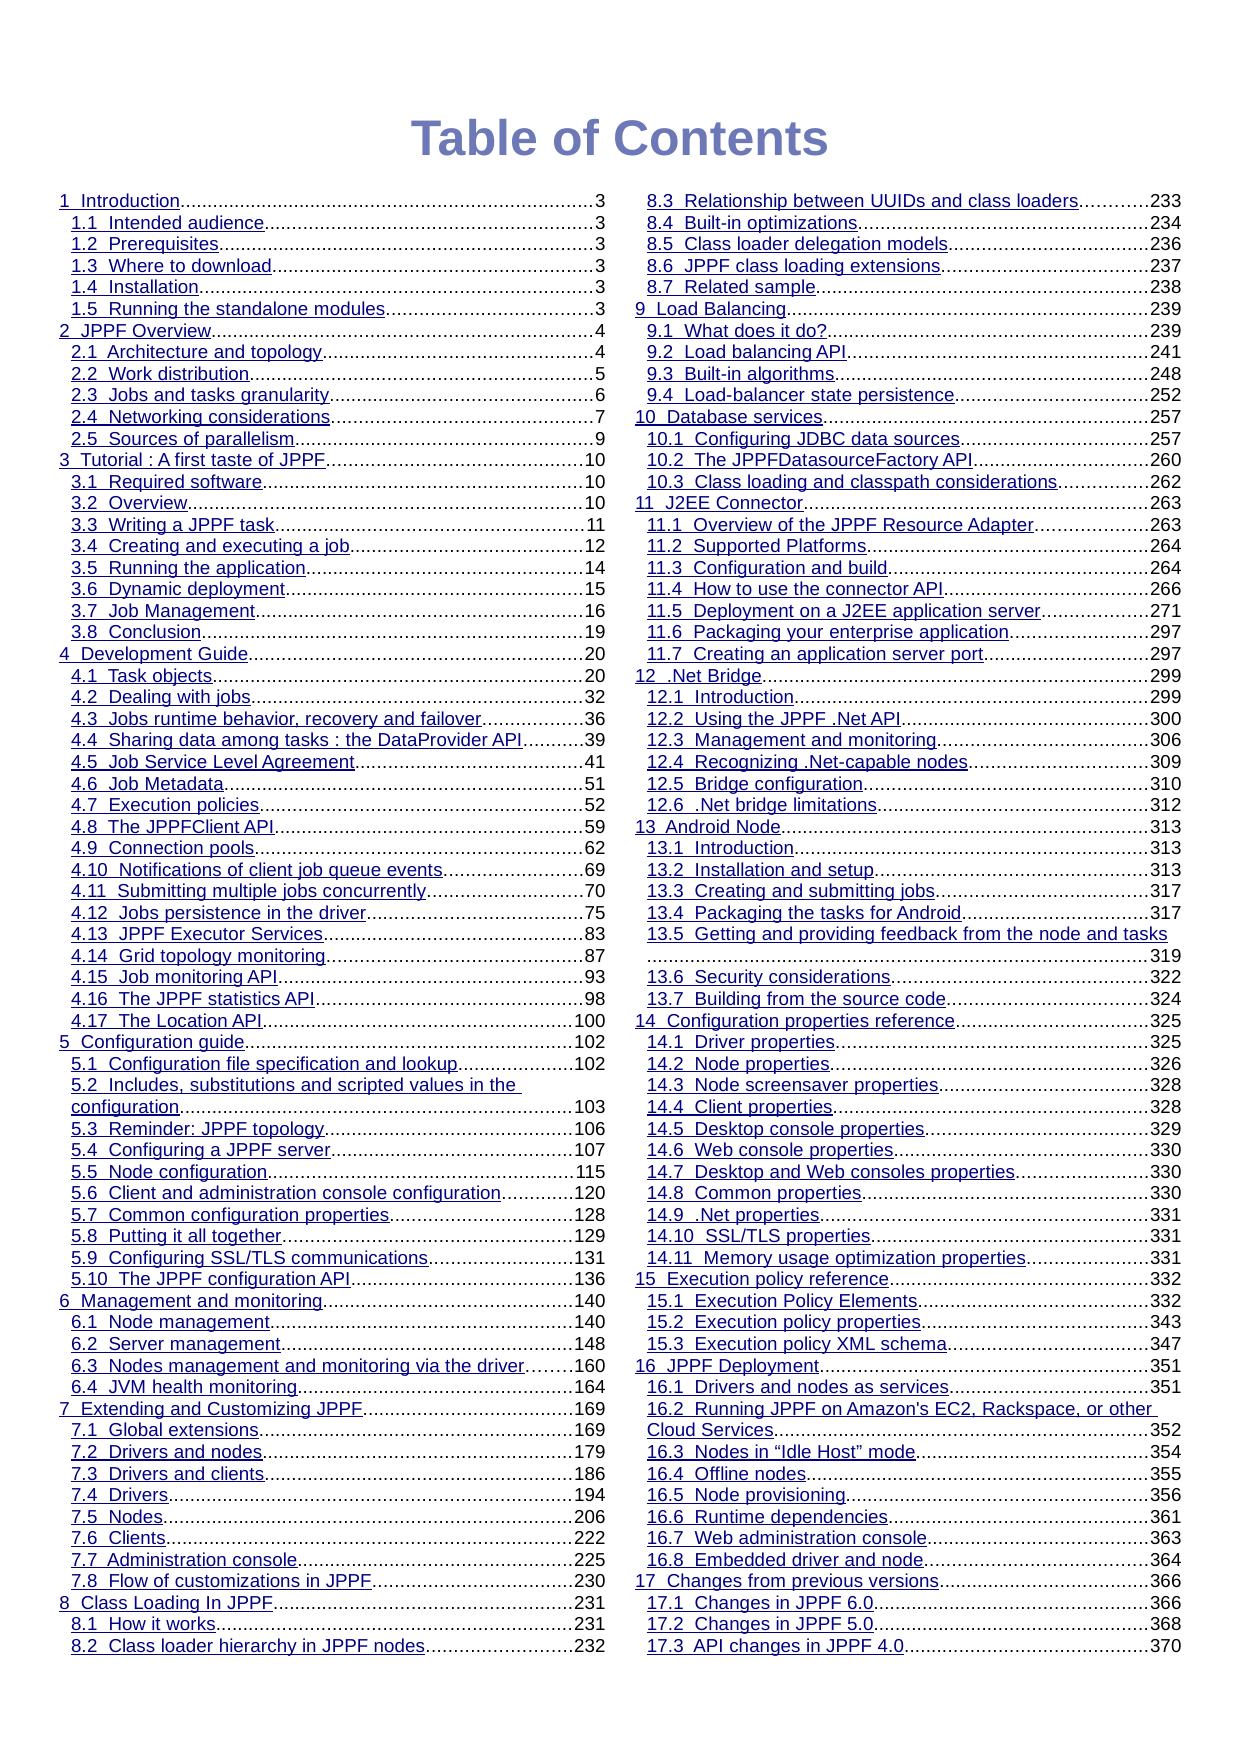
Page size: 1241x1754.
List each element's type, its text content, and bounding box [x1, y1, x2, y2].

text 2.4 Networking considerations 7 [71, 406, 605, 427]
text 11 J2EE Connector 263 [635, 492, 1181, 514]
text 14.6 Web console properties 330 [647, 1139, 1181, 1161]
text 15.3 Execution policy XML schema 347 [647, 1333, 1181, 1354]
text 7 Extending and Customizing JPPF 169 [59, 1398, 605, 1419]
text 1.3 Where to download 3 [71, 255, 605, 276]
text 2 JPPF Overview 4 [59, 319, 605, 341]
text 12.6 .Net bridge limitations 312 [647, 794, 1181, 816]
text 12.4 Recognizing .Net-capable nodes 309 [647, 751, 1181, 772]
text 7.7 Administration console 225 [71, 1549, 605, 1570]
text 5.3 Reminder: JPPF topology 106 [71, 1117, 605, 1139]
text 13 Android Node 313 [635, 816, 1181, 837]
text 10.1 Configuring JDBC data sources 257 [647, 427, 1181, 449]
text 4.3 Jobs runtime behavior, recovery and failover 36 [71, 708, 605, 729]
text 14.4 Client properties 328 [647, 1096, 1181, 1117]
text 4.5 Job Service Level Agreement 41 [71, 751, 605, 772]
text 5.5 Node configuration 115 [71, 1161, 605, 1182]
text 13.3 Creating and submitting jobs 317 [647, 880, 1181, 902]
text 8.2 Class loader hierarchy in JPPF nodes 232 [71, 1635, 605, 1656]
text 3.6 Dynamic deployment 15 [71, 578, 605, 600]
text 4.16 The JPPF statistics API 98 [71, 988, 605, 1009]
text 14.1 Driver properties 325 [647, 1031, 1181, 1053]
text 6.1 Node management 140 [71, 1311, 605, 1333]
text 16.8 Embedded driver and node 364 [647, 1549, 1181, 1570]
text 1.5 Running the standalone modules 3 [71, 298, 605, 319]
text 4.10 Notifications of client job queue events 69 [71, 859, 605, 880]
text 7.6 Clients 222 [71, 1527, 605, 1549]
text 4.12 Jobs persistence in the driver 75 [71, 902, 605, 923]
text 3.2 Overview 10 [71, 492, 605, 514]
text 3.7 Job Management 16 [71, 600, 605, 621]
text 14.10 SSL/TLS properties 331 [647, 1225, 1181, 1247]
text 5.7 Common configuration properties 128 [71, 1204, 605, 1225]
text 14.7 Desktop and Web consoles properties 330 [647, 1161, 1181, 1182]
text 17.2 Changes in JPPF 5.0 368 [647, 1613, 1181, 1635]
text 5.2 Includes, substitutions and scripted values in the configuration 103 [71, 1074, 605, 1117]
text 7.2 Drivers and nodes 179 [71, 1441, 605, 1462]
text 4.1 Task objects 20 [71, 664, 605, 686]
text 14.2 Node properties 326 [647, 1053, 1181, 1074]
text 13.2 Installation and setup 313 [647, 859, 1181, 880]
text 12.1 Introduction 299 [647, 686, 1181, 708]
text 16.4 Offline nodes 355 [647, 1462, 1181, 1484]
text 13.4 Packaging the tasks for Android 317 [647, 902, 1181, 923]
text 1.2 Prerequisites 3 [71, 233, 605, 255]
text 4.6 Job Metadata 51 [71, 772, 605, 794]
text 16.3 Nodes in “Idle Host” mode 354 [647, 1441, 1181, 1462]
text 1.4 Installation 3 [71, 276, 605, 298]
text 11.7 Creating an application server port 297 [647, 643, 1181, 664]
text 9.4 Load-balancer state persistence 252 [647, 384, 1181, 406]
text 14.9 .Net properties 331 [647, 1204, 1181, 1225]
text 11.6 Packaging your enterprise application 297 [647, 621, 1181, 643]
text 5.8 Putting it all together 129 [71, 1225, 605, 1247]
text 2.3 Jobs and tasks granularity 6 [71, 384, 605, 406]
text 16.1 Drivers and nodes as services 351 [647, 1376, 1181, 1398]
text 13.1 Introduction 313 [647, 837, 1181, 859]
text 1 Introduction 3 [59, 190, 605, 212]
text 2.2 Work distribution 5 [71, 363, 605, 384]
text 14.11 Memory usage optimization properties 331 [647, 1247, 1181, 1268]
text 3.4 Creating and executing a job 12 [71, 535, 605, 557]
text 9.2 Load balancing API 241 [647, 341, 1181, 363]
text 8.5 Class loader delegation models 236 [647, 233, 1181, 255]
text 11.3 Configuration and build 264 [647, 557, 1181, 578]
text 12.3 Management and monitoring 306 [647, 729, 1181, 751]
text 6 Management and monitoring 140 [59, 1290, 605, 1311]
text 4.7 Execution policies 52 [71, 794, 605, 816]
text 9 Load Balancing 239 [635, 298, 1181, 319]
text 11.5 Deployment on a J2EE application server 271 [647, 600, 1181, 621]
text 10 Database services 257 [635, 406, 1181, 427]
text 3.1 Required software 10 [71, 471, 605, 492]
text 8.7 Related sample 238 [647, 276, 1181, 298]
text 17.1 Changes in JPPF 6.0 366 [647, 1592, 1181, 1613]
text 9.3 Built-in algorithms 248 [647, 363, 1181, 384]
text 7.8 Flow of customizations in JPPF 230 [71, 1570, 605, 1592]
subtitle Table of Contents [59, 108, 1181, 165]
text 10.2 The JPPFDatasourceFactory API 260 [647, 449, 1181, 471]
text 8.6 JPPF class loading extensions 237 [647, 255, 1181, 276]
text 15.2 Execution policy properties 343 [647, 1311, 1181, 1333]
text 13.6 Security considerations 322 [647, 966, 1181, 988]
text 4.4 Sharing data among tasks : the DataProvider API 39 [71, 729, 605, 751]
text 6.3 Nodes management and monitoring via the driver 160 [71, 1354, 605, 1376]
text 4.11 Submitting multiple jobs concurrently 70 [71, 880, 605, 902]
text 4.17 The Location API 100 [71, 1009, 605, 1031]
text 14.3 Node screensaver properties 328 [647, 1074, 1181, 1096]
text 14.8 Common properties 330 [647, 1182, 1181, 1204]
text 11.4 How to use the connector API 266 [647, 578, 1181, 600]
text 12.2 Using the JPPF .Net API 300 [647, 708, 1181, 729]
text 6.4 JVM health monitoring 164 [71, 1376, 605, 1398]
text 7.3 Drivers and clients 186 [71, 1462, 605, 1484]
text 16.7 Web administration console 363 [647, 1527, 1181, 1549]
text 8.1 How it works 231 [71, 1613, 605, 1635]
text 16.6 Runtime dependencies 361 [647, 1506, 1181, 1527]
text 14 Configuration properties reference 325 [635, 1009, 1181, 1031]
text 3.5 Running the application 14 [71, 557, 605, 578]
text 8 Class Loading In JPPF 231 [59, 1592, 605, 1613]
text 6.2 Server management 148 [71, 1333, 605, 1354]
text 8.3 Relationship between UUIDs and class loaders 233 [647, 190, 1181, 212]
text 3 Tutorial : A first taste of JPPF 10 [59, 449, 605, 471]
text 4.8 The JPPFClient API 59 [71, 816, 605, 837]
text 5.10 The JPPF configuration API 136 [71, 1268, 605, 1290]
text 1.1 Intended audience 3 [71, 212, 605, 233]
text 7.1 Global extensions 169 [71, 1419, 605, 1441]
text 16.5 Node provisioning 356 [647, 1484, 1181, 1506]
text 12 .Net Bridge 299 [635, 664, 1181, 686]
text 5.1 Configuration file specification and lookup 102 [71, 1053, 605, 1074]
text 12.5 Bridge configuration 310 [647, 772, 1181, 794]
text 16 JPPF Deployment 351 [635, 1354, 1181, 1376]
text 14.5 Desktop console properties 329 [647, 1117, 1181, 1139]
text 7.4 Drivers 194 [71, 1484, 605, 1506]
text 4.15 Job monitoring API 93 [71, 966, 605, 988]
text 16.2 Running JPPF on Amazon's EC2, Rackspace, or other Cloud Services 352 [647, 1398, 1181, 1441]
text 11.2 Supported Platforms 264 [647, 535, 1181, 557]
text 4.13 JPPF Executor Services 83 [71, 923, 605, 945]
text 15 Execution policy reference 332 [635, 1268, 1181, 1290]
text 4.14 Grid topology monitoring 87 [71, 945, 605, 966]
text 4.2 Dealing with jobs 32 [71, 686, 605, 708]
text 17 Changes from previous versions 366 [635, 1570, 1181, 1592]
text 5 Configuration guide 102 [59, 1031, 605, 1053]
text 2.5 Sources of parallelism 9 [71, 427, 605, 449]
text 17.3 API changes in JPPF 4.0 370 [647, 1635, 1181, 1656]
text 5.4 Configuring a JPPF server 107 [71, 1139, 605, 1161]
text 4.9 Connection pools 62 [71, 837, 605, 859]
text 7.5 Nodes 206 [71, 1506, 605, 1527]
text 13.5 Getting and providing feedback from the node and tasks 319 [647, 923, 1181, 966]
text 5.6 Client and administration console configuration 120 [71, 1182, 605, 1204]
text 15.1 Execution Policy Elements 332 [647, 1290, 1181, 1311]
text 3.3 Writing a JPPF task 11 [71, 514, 605, 535]
text 11.1 Overview of the JPPF Resource Adapter 263 [647, 514, 1181, 535]
text 5.9 Configuring SSL/TLS communications 131 [71, 1247, 605, 1268]
text 2.1 Architecture and topology 4 [71, 341, 605, 363]
text 9.1 What does it do? 239 [647, 319, 1181, 341]
text 8.4 Built-in optimizations 234 [647, 212, 1181, 233]
text 4 Development Guide 20 [59, 643, 605, 664]
text 10.3 Class loading and classpath considerations 262 [647, 471, 1181, 492]
text 13.7 Building from the source code 324 [647, 988, 1181, 1009]
text 3.8 Conclusion 19 [71, 621, 605, 643]
